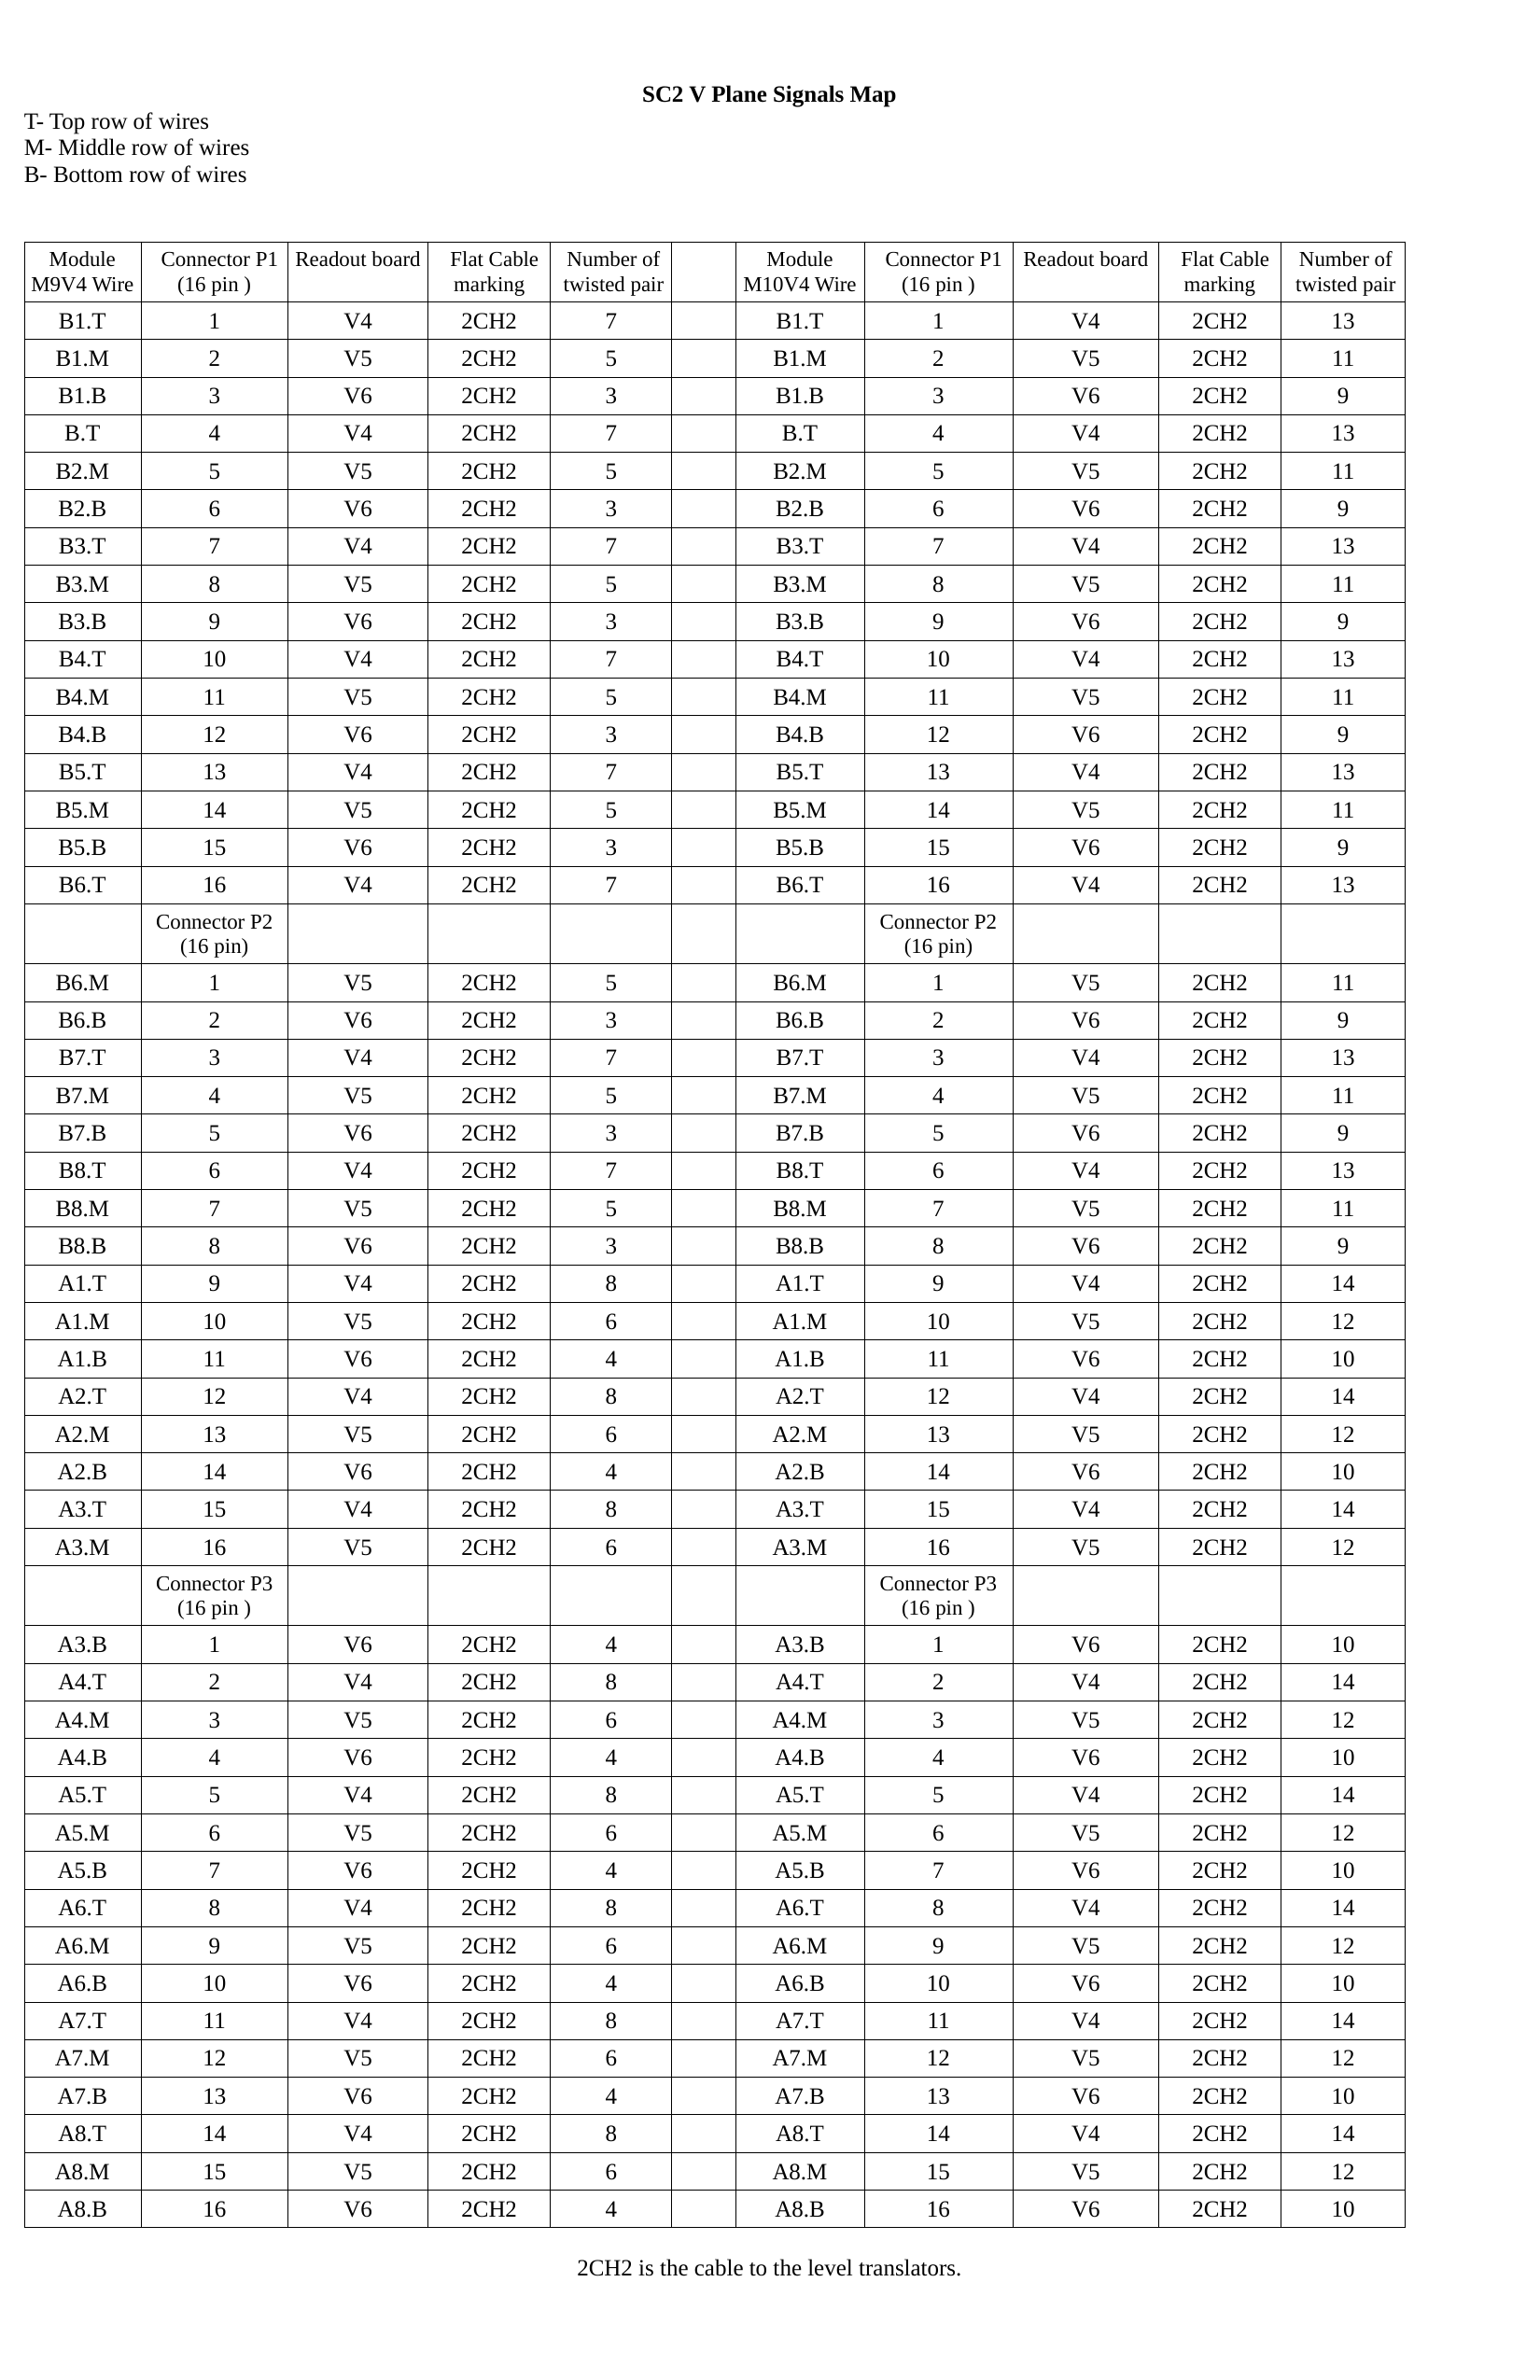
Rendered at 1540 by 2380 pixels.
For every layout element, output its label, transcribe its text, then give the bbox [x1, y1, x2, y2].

table_header Flat Cable marking [1159, 243, 1281, 301]
table_cell 2CH2 [428, 1852, 550, 1888]
table_cell 11 [142, 2003, 287, 2039]
table_cell 13 [1281, 754, 1405, 791]
table_cell [672, 2115, 735, 2152]
table_cell 2CH2 [428, 302, 550, 339]
table_cell 2CH2 [1159, 1739, 1281, 1776]
table_cell 8 [142, 1890, 287, 1926]
table_cell [672, 679, 735, 715]
table_cell 14 [865, 1453, 1013, 1490]
table_cell V6 [1014, 2078, 1158, 2114]
table_cell A7.T [736, 2003, 864, 2039]
table_cell 1 [142, 1626, 287, 1663]
table_cell V5 [288, 340, 427, 376]
table_cell V6 [288, 1002, 427, 1039]
table_cell 2CH2 [1159, 1153, 1281, 1189]
table_cell V4 [1014, 2003, 1158, 2039]
table_cell 10 [1281, 1340, 1405, 1378]
table_cell 2CH2 [1159, 829, 1281, 865]
table_cell 12 [1281, 1303, 1405, 1339]
table_cell A4.M [736, 1701, 864, 1738]
table_cell 5 [551, 1190, 671, 1226]
table_cell [672, 1529, 735, 1565]
table_cell B4.M [736, 679, 864, 715]
table_cell 2CH2 [1159, 1965, 1281, 2001]
table_cell [672, 528, 735, 565]
table_cell 9 [865, 1927, 1013, 1964]
table_cell 8 [551, 2003, 671, 2039]
table_cell 4 [865, 1077, 1013, 1113]
table_cell V5 [1014, 1303, 1158, 1339]
table_cell 11 [142, 1340, 287, 1378]
table_cell 14 [1281, 1266, 1405, 1302]
table_cell V6 [288, 2191, 427, 2227]
table_cell 10 [142, 1303, 287, 1339]
table_cell 3 [551, 490, 671, 527]
table_cell B1.B [736, 378, 864, 414]
table_cell 2CH2 [428, 2153, 550, 2190]
table_cell A8.M [736, 2153, 864, 2190]
table_cell V4 [1014, 1153, 1158, 1189]
table_cell 10 [1281, 1739, 1405, 1776]
table_cell B5.T [25, 754, 141, 791]
table_cell 2CH2 [1159, 1114, 1281, 1152]
table_cell 6 [551, 1416, 671, 1452]
table_cell [672, 1040, 735, 1076]
table_header Module M9V4 Wire [25, 243, 141, 301]
table_cell 5 [551, 679, 671, 715]
table_cell 12 [1281, 2153, 1405, 2190]
table_cell B1.B [25, 378, 141, 414]
table_cell B1.T [736, 302, 864, 339]
table_cell 2 [865, 340, 1013, 376]
table_cell 7 [865, 1852, 1013, 1888]
table_cell 4 [551, 1739, 671, 1776]
table_cell V4 [288, 1266, 427, 1302]
table_cell 7 [551, 1040, 671, 1076]
table_cell V4 [1014, 641, 1158, 678]
table_cell [672, 2191, 735, 2227]
table_cell 2CH2 [1159, 1890, 1281, 1926]
table_cell 9 [1281, 716, 1405, 753]
table_cell [672, 566, 735, 602]
table_cell V4 [288, 415, 427, 452]
table_cell 8 [865, 1890, 1013, 1926]
table_cell 10 [1281, 1626, 1405, 1663]
table_cell V6 [1014, 1340, 1158, 1378]
table_cell V6 [1014, 378, 1158, 414]
table_cell B2.B [736, 490, 864, 527]
table_cell 2CH2 [428, 453, 550, 489]
table_cell [672, 1890, 735, 1926]
table_cell [672, 2078, 735, 2114]
table_cell V5 [1014, 1416, 1158, 1452]
table_cell V5 [288, 1529, 427, 1565]
table_cell V6 [1014, 1965, 1158, 2001]
table_cell 3 [551, 829, 671, 865]
table_cell 10 [1281, 1852, 1405, 1888]
table_cell B8.B [736, 1227, 864, 1264]
table_cell A5.B [736, 1852, 864, 1888]
table_cell [1014, 904, 1158, 963]
table_cell V6 [288, 378, 427, 414]
table_cell 2CH2 [428, 1814, 550, 1851]
table_cell 8 [551, 1890, 671, 1926]
table_cell V6 [288, 1626, 427, 1663]
table_cell 11 [865, 1340, 1013, 1378]
text B- Bottom row of wires [24, 161, 1515, 188]
table_cell 2CH2 [1159, 1927, 1281, 1964]
table_cell 2CH2 [1159, 2003, 1281, 2039]
text T- Top row of wires [24, 107, 1515, 133]
table_cell 2CH2 [1159, 340, 1281, 376]
table_cell V6 [288, 490, 427, 527]
table_cell 10 [142, 1965, 287, 2001]
table_cell B2.M [736, 453, 864, 489]
table_cell 13 [142, 754, 287, 791]
table_cell 4 [551, 2078, 671, 2114]
table_cell B7.B [25, 1114, 141, 1152]
table_cell B4.T [25, 641, 141, 678]
table_cell 2CH2 [428, 490, 550, 527]
table_cell B7.T [736, 1040, 864, 1076]
table_cell 3 [865, 1040, 1013, 1076]
table_cell V5 [288, 1701, 427, 1738]
table_cell 5 [142, 453, 287, 489]
table_cell B4.T [736, 641, 864, 678]
table_cell V5 [1014, 566, 1158, 602]
table_cell [672, 791, 735, 828]
table_cell A2.T [736, 1379, 864, 1415]
table_cell 2CH2 [1159, 716, 1281, 753]
table_cell 13 [142, 1416, 287, 1452]
table_cell V5 [1014, 1529, 1158, 1565]
table_cell 3 [551, 1002, 671, 1039]
table_cell V5 [1014, 791, 1158, 828]
table_cell 1 [865, 964, 1013, 1001]
table_cell 11 [142, 679, 287, 715]
table_cell A4.M [25, 1701, 141, 1738]
table_cell 8 [142, 1227, 287, 1264]
table_cell 11 [1281, 340, 1405, 376]
table_cell Connector P2 (16 pin) [142, 904, 287, 963]
table_cell 2CH2 [1159, 1190, 1281, 1226]
table_cell 2CH2 [428, 2040, 550, 2077]
table_cell 2CH2 [1159, 1303, 1281, 1339]
table_cell V4 [1014, 1379, 1158, 1415]
table_cell V6 [288, 1453, 427, 1490]
table_cell 10 [1281, 1453, 1405, 1490]
table_cell V4 [288, 528, 427, 565]
table_cell 6 [551, 1529, 671, 1565]
table_cell 4 [551, 1965, 671, 2001]
table_cell 2CH2 [1159, 1701, 1281, 1738]
table_cell [672, 490, 735, 527]
table_cell 2CH2 [1159, 1416, 1281, 1452]
table_cell V5 [288, 791, 427, 828]
table_cell A6.T [25, 1890, 141, 1926]
table_cell [672, 1266, 735, 1302]
table_cell 2CH2 [1159, 490, 1281, 527]
table_cell 8 [551, 1777, 671, 1813]
table_cell V6 [1014, 603, 1158, 640]
table_cell 4 [551, 1453, 671, 1490]
table_cell 6 [142, 1153, 287, 1189]
table_cell A8.B [736, 2191, 864, 2227]
table_cell 2CH2 [428, 1491, 550, 1528]
table_header Number of twisted pair [551, 243, 671, 301]
table_cell V4 [288, 754, 427, 791]
table_cell 2CH2 [428, 1190, 550, 1226]
table_cell B3.B [25, 603, 141, 640]
table_cell B6.M [736, 964, 864, 1001]
table_cell 2CH2 [1159, 754, 1281, 791]
table_cell V6 [1014, 1453, 1158, 1490]
table_cell 9 [1281, 490, 1405, 527]
table_cell 2CH2 [1159, 1777, 1281, 1813]
table_cell 2CH2 [1159, 415, 1281, 452]
table_cell B4.M [25, 679, 141, 715]
table_cell 4 [865, 415, 1013, 452]
table_cell [672, 1664, 735, 1701]
table_cell 6 [551, 1814, 671, 1851]
table_cell 14 [1281, 2003, 1405, 2039]
table_cell 11 [1281, 964, 1405, 1001]
table_cell 3 [142, 1701, 287, 1738]
table_cell 9 [1281, 378, 1405, 414]
table_cell B3.M [25, 566, 141, 602]
table_cell A2.M [736, 1416, 864, 1452]
table_cell B4.B [25, 716, 141, 753]
table_cell [672, 1379, 735, 1415]
table_cell V5 [288, 566, 427, 602]
table_cell 12 [1281, 2040, 1405, 2077]
table_cell 9 [1281, 1002, 1405, 1039]
table_cell A4.T [736, 1664, 864, 1701]
table_cell [672, 1777, 735, 1813]
table_cell A1.M [736, 1303, 864, 1339]
table_cell 4 [142, 1739, 287, 1776]
table_cell A5.B [25, 1852, 141, 1888]
table_cell V4 [1014, 415, 1158, 452]
table_cell V5 [288, 1814, 427, 1851]
table_cell [672, 603, 735, 640]
table_cell 12 [1281, 1814, 1405, 1851]
table_cell V5 [288, 1077, 427, 1113]
table_cell 2CH2 [1159, 302, 1281, 339]
table_cell 2 [142, 1664, 287, 1701]
table_cell V6 [288, 829, 427, 865]
table_cell 2CH2 [428, 603, 550, 640]
table_cell V4 [1014, 1040, 1158, 1076]
table_cell 12 [1281, 1701, 1405, 1738]
table_cell A5.T [25, 1777, 141, 1813]
table_cell A1.T [736, 1266, 864, 1302]
table_cell Connector P3 (16 pin ) [142, 1566, 287, 1625]
table_cell V6 [1014, 1227, 1158, 1264]
table_cell 3 [551, 1114, 671, 1152]
table_cell A1.T [25, 1266, 141, 1302]
table_cell [672, 1814, 735, 1851]
table_cell [672, 1701, 735, 1738]
table_cell 3 [142, 378, 287, 414]
table_cell 9 [142, 1927, 287, 1964]
table_cell V4 [1014, 302, 1158, 339]
table_cell V4 [1014, 1491, 1158, 1528]
table_cell V4 [288, 1890, 427, 1926]
table_header Module M10V4 Wire [736, 243, 864, 301]
table_cell [672, 641, 735, 678]
table_cell 3 [865, 1701, 1013, 1738]
table_cell B6.T [25, 867, 141, 903]
table_cell [736, 904, 864, 963]
table_cell 2CH2 [428, 754, 550, 791]
table_cell 2CH2 [1159, 1626, 1281, 1663]
table_cell 4 [551, 2191, 671, 2227]
table_cell 8 [551, 1266, 671, 1302]
table_cell 7 [551, 754, 671, 791]
table_cell 6 [142, 1814, 287, 1851]
table_cell 2CH2 [1159, 2078, 1281, 2114]
table_cell 7 [142, 1852, 287, 1888]
table_cell 2CH2 [428, 1266, 550, 1302]
table_cell 5 [551, 1077, 671, 1113]
table_cell 16 [142, 2191, 287, 2227]
table_cell 2CH2 [428, 1626, 550, 1663]
table_cell [551, 904, 671, 963]
table_cell A5.M [736, 1814, 864, 1851]
table_cell 1 [865, 1626, 1013, 1663]
table_cell A4.T [25, 1664, 141, 1701]
table_cell 11 [1281, 1077, 1405, 1113]
table_cell 15 [865, 1491, 1013, 1528]
table_cell B8.T [736, 1153, 864, 1189]
table_cell 2CH2 [1159, 2115, 1281, 2152]
table_cell 9 [142, 603, 287, 640]
table_cell 10 [865, 641, 1013, 678]
table_cell 13 [142, 2078, 287, 2114]
table_cell A5.M [25, 1814, 141, 1851]
table_cell 2 [142, 340, 287, 376]
table_cell V5 [288, 1190, 427, 1226]
table_cell V6 [288, 603, 427, 640]
table_cell V5 [1014, 453, 1158, 489]
table_cell V4 [288, 1777, 427, 1813]
table_cell 2CH2 [428, 1077, 550, 1113]
table_cell A3.B [736, 1626, 864, 1663]
table_cell 8 [142, 566, 287, 602]
table_cell 2CH2 [428, 1416, 550, 1452]
table_cell V4 [288, 302, 427, 339]
table_cell A6.B [736, 1965, 864, 2001]
table_cell [1014, 1566, 1158, 1625]
table_cell 1 [865, 302, 1013, 339]
table_cell 2CH2 [428, 1701, 550, 1738]
table_cell 5 [551, 566, 671, 602]
table_cell 14 [1281, 1491, 1405, 1528]
table_cell 9 [1281, 1114, 1405, 1152]
table_cell V6 [1014, 1852, 1158, 1888]
table_cell 9 [1281, 603, 1405, 640]
table_cell 10 [1281, 2191, 1405, 2227]
table_cell A2.B [736, 1453, 864, 1490]
table_cell [25, 904, 141, 963]
table_cell A8.T [736, 2115, 864, 2152]
table_cell 2CH2 [1159, 1814, 1281, 1851]
table_cell 2CH2 [428, 1739, 550, 1776]
table_cell [672, 340, 735, 376]
table_cell V6 [288, 2078, 427, 2114]
table_cell V4 [288, 1379, 427, 1415]
table_cell 12 [865, 716, 1013, 753]
table_cell B5.M [25, 791, 141, 828]
table_cell 7 [865, 528, 1013, 565]
table_cell V4 [288, 1491, 427, 1528]
table_cell 2CH2 [428, 1927, 550, 1964]
table_cell V4 [1014, 528, 1158, 565]
table_cell 14 [1281, 2115, 1405, 2152]
table_cell [672, 1114, 735, 1152]
table_cell 7 [551, 1153, 671, 1189]
table_cell [672, 415, 735, 452]
table_cell 9 [1281, 829, 1405, 865]
table_cell 7 [551, 867, 671, 903]
table_cell A8.T [25, 2115, 141, 2152]
table_cell V5 [288, 2153, 427, 2190]
table_header Readout board [288, 243, 427, 301]
table_cell 2CH2 [1159, 453, 1281, 489]
table_cell [25, 1566, 141, 1625]
table_cell 2CH2 [428, 1153, 550, 1189]
table_cell V5 [1014, 964, 1158, 1001]
table_cell V4 [288, 1153, 427, 1189]
table_cell 8 [551, 1664, 671, 1701]
table_cell [672, 1852, 735, 1888]
table_cell A6.M [25, 1927, 141, 1964]
table_cell B5.B [25, 829, 141, 865]
table_cell Connector P2 (16 pin) [865, 904, 1013, 963]
table_cell 7 [865, 1190, 1013, 1226]
table_cell V6 [1014, 2191, 1158, 2227]
table_cell 2CH2 [428, 2078, 550, 2114]
table_cell A2.T [25, 1379, 141, 1415]
table_cell V5 [1014, 340, 1158, 376]
table_cell 2CH2 [428, 791, 550, 828]
table_cell 4 [551, 1340, 671, 1378]
table_cell B7.M [25, 1077, 141, 1113]
table_cell V5 [288, 2040, 427, 2077]
table_cell 3 [551, 378, 671, 414]
table_cell 15 [142, 2153, 287, 2190]
table_cell 11 [1281, 453, 1405, 489]
table_cell V4 [1014, 1664, 1158, 1701]
table_cell 5 [551, 340, 671, 376]
table_cell 14 [1281, 1890, 1405, 1926]
table_header Flat Cable marking [428, 243, 550, 301]
table_cell [672, 378, 735, 414]
table_cell 16 [865, 2191, 1013, 2227]
table_cell [288, 1566, 427, 1625]
table_cell 6 [865, 1153, 1013, 1189]
table_cell 2 [865, 1002, 1013, 1039]
table_cell V4 [288, 2003, 427, 2039]
table_cell 13 [865, 754, 1013, 791]
table_cell 2CH2 [1159, 964, 1281, 1001]
table_cell A3.M [25, 1529, 141, 1565]
table_cell 12 [865, 1379, 1013, 1415]
table_cell V6 [288, 1739, 427, 1776]
table_cell 10 [1281, 1965, 1405, 2001]
table_cell 2CH2 [428, 1965, 550, 2001]
table_cell 2CH2 [428, 1303, 550, 1339]
table_cell 2CH2 [428, 378, 550, 414]
table_cell V5 [1014, 2040, 1158, 2077]
table_cell V6 [1014, 1114, 1158, 1152]
table_cell 12 [142, 1379, 287, 1415]
table_cell 2CH2 [1159, 1491, 1281, 1528]
table_cell 6 [551, 2153, 671, 2190]
table_cell B5.B [736, 829, 864, 865]
table_cell 5 [551, 964, 671, 1001]
table_cell 6 [551, 2040, 671, 2077]
table_cell [672, 829, 735, 865]
table_cell B5.M [736, 791, 864, 828]
table_cell 2CH2 [428, 716, 550, 753]
table_cell 1 [142, 302, 287, 339]
table_cell Connector P3 (16 pin ) [865, 1566, 1013, 1625]
table_cell 2CH2 [428, 415, 550, 452]
table_cell 10 [1281, 2078, 1405, 2114]
table_cell 2 [865, 1664, 1013, 1701]
table_cell [672, 1340, 735, 1378]
table_cell 13 [1281, 641, 1405, 678]
table_cell A7.M [25, 2040, 141, 2077]
table_cell [288, 904, 427, 963]
table_cell 9 [1281, 1227, 1405, 1264]
table_cell B8.M [736, 1190, 864, 1226]
table_cell 7 [551, 528, 671, 565]
table_header Connector P1 (16 pin ) [142, 243, 287, 301]
table_cell 3 [142, 1040, 287, 1076]
table_cell 2CH2 [428, 2003, 550, 2039]
table_cell 2CH2 [1159, 867, 1281, 903]
table_cell A2.M [25, 1416, 141, 1452]
table_cell 5 [865, 453, 1013, 489]
table_cell V4 [288, 1040, 427, 1076]
table_cell 5 [142, 1777, 287, 1813]
table_cell V6 [288, 1852, 427, 1888]
table_cell [672, 1566, 735, 1625]
table_cell V6 [1014, 1739, 1158, 1776]
table_cell A3.T [736, 1491, 864, 1528]
table_cell 14 [142, 791, 287, 828]
table_cell 14 [142, 1453, 287, 1490]
table_cell 4 [551, 1852, 671, 1888]
table_cell A1.M [25, 1303, 141, 1339]
table_cell 2CH2 [428, 1002, 550, 1039]
table_cell [672, 754, 735, 791]
table_cell 5 [551, 453, 671, 489]
table_cell V4 [1014, 754, 1158, 791]
table_cell B.T [25, 415, 141, 452]
table_cell B7.T [25, 1040, 141, 1076]
table_cell 13 [1281, 1040, 1405, 1076]
table_cell 2CH2 [428, 2115, 550, 2152]
table_cell 13 [1281, 528, 1405, 565]
table_cell B6.B [25, 1002, 141, 1039]
table_cell [1281, 904, 1405, 963]
table_cell V4 [1014, 867, 1158, 903]
table_cell A3.M [736, 1529, 864, 1565]
table_cell V4 [288, 641, 427, 678]
table_cell 4 [865, 1739, 1013, 1776]
table_cell B.T [736, 415, 864, 452]
table_cell 10 [142, 641, 287, 678]
table_cell [672, 1190, 735, 1226]
table_cell 13 [1281, 1153, 1405, 1189]
table_cell 10 [865, 1303, 1013, 1339]
table_cell 12 [142, 716, 287, 753]
table_cell B1.M [736, 340, 864, 376]
table_cell A1.B [25, 1340, 141, 1378]
table_cell 8 [551, 1379, 671, 1415]
table_cell B6.B [736, 1002, 864, 1039]
table_cell V4 [1014, 1266, 1158, 1302]
table_cell 6 [551, 1303, 671, 1339]
table_cell V5 [1014, 1077, 1158, 1113]
table_cell [672, 904, 735, 963]
table_cell B7.B [736, 1114, 864, 1152]
table_cell A7.M [736, 2040, 864, 2077]
table_cell 3 [551, 716, 671, 753]
table_cell 11 [865, 679, 1013, 715]
table_cell 2CH2 [1159, 1529, 1281, 1565]
table_cell 2CH2 [1159, 1002, 1281, 1039]
table_cell 4 [551, 1626, 671, 1663]
table_cell [672, 1739, 735, 1776]
table_cell 11 [1281, 566, 1405, 602]
text SC2 V Plane Signals Map [24, 80, 1515, 107]
table_header [672, 243, 735, 301]
table_cell 2CH2 [428, 528, 550, 565]
table_cell V6 [288, 716, 427, 753]
table_cell B7.M [736, 1077, 864, 1113]
table_cell 2CH2 [1159, 679, 1281, 715]
table_cell V4 [1014, 1890, 1158, 1926]
table_cell B3.T [736, 528, 864, 565]
table_cell 6 [551, 1927, 671, 1964]
table_cell A8.M [25, 2153, 141, 2190]
table_cell V5 [288, 453, 427, 489]
text M- Middle row of wires [24, 133, 1515, 161]
table_cell 11 [1281, 679, 1405, 715]
table_cell V6 [288, 1340, 427, 1378]
table_cell 13 [1281, 415, 1405, 452]
table_cell B6.T [736, 867, 864, 903]
table_cell [672, 1227, 735, 1264]
table_cell 12 [142, 2040, 287, 2077]
table_cell 2CH2 [1159, 1227, 1281, 1264]
table_cell 2CH2 [1159, 1453, 1281, 1490]
table_cell V6 [1014, 490, 1158, 527]
table_cell 2CH2 [428, 340, 550, 376]
table_cell 12 [1281, 1416, 1405, 1452]
table_cell 2CH2 [428, 641, 550, 678]
table_cell [551, 1566, 671, 1625]
table_cell V5 [1014, 1701, 1158, 1738]
table_header Connector P1 (16 pin ) [865, 243, 1013, 301]
table_cell B3.B [736, 603, 864, 640]
table_cell A4.B [736, 1739, 864, 1776]
table_cell 13 [865, 1416, 1013, 1452]
table_cell A7.B [25, 2078, 141, 2114]
text 2CH2 is the cable to the level translators. [24, 2254, 1515, 2281]
table_cell B3.M [736, 566, 864, 602]
table_cell V4 [1014, 2115, 1158, 2152]
table_cell V4 [1014, 1777, 1158, 1813]
table_cell [428, 904, 550, 963]
table_cell [672, 964, 735, 1001]
table_cell [672, 867, 735, 903]
table_cell V6 [288, 1114, 427, 1152]
table_cell A8.B [25, 2191, 141, 2227]
table_cell 2CH2 [428, 2191, 550, 2227]
table_cell 2CH2 [428, 566, 550, 602]
table_cell B3.T [25, 528, 141, 565]
table_cell V6 [288, 1227, 427, 1264]
table_cell 13 [1281, 867, 1405, 903]
table_cell V5 [288, 1927, 427, 1964]
table_cell A7.T [25, 2003, 141, 2039]
table_cell 2CH2 [1159, 2191, 1281, 2227]
table_cell B2.B [25, 490, 141, 527]
table_cell 8 [551, 1491, 671, 1528]
table_cell [672, 1153, 735, 1189]
table_cell 16 [142, 1529, 287, 1565]
table_cell B8.B [25, 1227, 141, 1264]
table_cell 2CH2 [428, 1040, 550, 1076]
table_cell 2CH2 [1159, 528, 1281, 565]
table_cell A6.B [25, 1965, 141, 2001]
table_cell [672, 2153, 735, 2190]
table_cell 2CH2 [1159, 2040, 1281, 2077]
table_cell A7.B [736, 2078, 864, 2114]
table_cell V5 [1014, 1190, 1158, 1226]
table_cell B6.M [25, 964, 141, 1001]
table_cell B1.M [25, 340, 141, 376]
table_cell 2CH2 [1159, 378, 1281, 414]
table_cell 2CH2 [1159, 603, 1281, 640]
table_cell 5 [865, 1114, 1013, 1152]
table_cell 9 [865, 603, 1013, 640]
table_cell 8 [865, 566, 1013, 602]
table_cell V6 [1014, 829, 1158, 865]
table_cell 13 [865, 2078, 1013, 2114]
table_cell V5 [1014, 1814, 1158, 1851]
table_cell 12 [1281, 1529, 1405, 1565]
table_cell A5.T [736, 1777, 864, 1813]
table_cell [672, 1453, 735, 1490]
table_cell V6 [1014, 1002, 1158, 1039]
table_header Number of twisted pair [1281, 243, 1405, 301]
table_cell 2 [142, 1002, 287, 1039]
table_cell V6 [1014, 716, 1158, 753]
table_header Readout board [1014, 243, 1158, 301]
table_cell V4 [288, 867, 427, 903]
table_cell 4 [142, 415, 287, 452]
table_cell 2CH2 [428, 964, 550, 1001]
table_cell [672, 453, 735, 489]
table_cell 16 [865, 1529, 1013, 1565]
table_cell 11 [865, 2003, 1013, 2039]
table_cell 2CH2 [1159, 791, 1281, 828]
table_cell 11 [1281, 791, 1405, 828]
table_cell B5.T [736, 754, 864, 791]
table_cell 11 [1281, 1190, 1405, 1226]
table_cell 12 [865, 2040, 1013, 2077]
table_cell 2CH2 [1159, 2153, 1281, 2190]
table_cell [672, 1965, 735, 2001]
table_cell 2CH2 [428, 1529, 550, 1565]
table_cell [1159, 904, 1281, 963]
table_cell V5 [288, 1303, 427, 1339]
table_cell 3 [865, 378, 1013, 414]
table_cell 12 [1281, 1927, 1405, 1964]
table_cell [672, 1491, 735, 1528]
table_cell 15 [865, 829, 1013, 865]
table_cell A4.B [25, 1739, 141, 1776]
table_cell V4 [288, 1664, 427, 1701]
table_cell 2CH2 [428, 1227, 550, 1264]
table_cell 14 [1281, 1777, 1405, 1813]
table_cell [1159, 1566, 1281, 1625]
table_cell A1.B [736, 1340, 864, 1378]
table_cell 15 [865, 2153, 1013, 2190]
table_cell 15 [142, 1491, 287, 1528]
table_cell [1281, 1566, 1405, 1625]
table_cell 2CH2 [428, 1664, 550, 1701]
table_cell 5 [865, 1777, 1013, 1813]
table_cell V5 [288, 964, 427, 1001]
table_cell 2CH2 [428, 1453, 550, 1490]
table_cell B1.T [25, 302, 141, 339]
table_cell 8 [865, 1227, 1013, 1264]
table_cell 5 [551, 791, 671, 828]
table_cell V4 [288, 2115, 427, 2152]
table_cell V5 [288, 1416, 427, 1452]
table_cell 14 [142, 2115, 287, 2152]
table_cell A6.M [736, 1927, 864, 1964]
table_cell 2CH2 [428, 829, 550, 865]
table_cell B2.M [25, 453, 141, 489]
table_cell [672, 2003, 735, 2039]
table_cell 3 [551, 603, 671, 640]
table_cell 6 [142, 490, 287, 527]
table_cell A2.B [25, 1453, 141, 1490]
table_cell 7 [551, 302, 671, 339]
table_cell 13 [1281, 302, 1405, 339]
table_cell [672, 1927, 735, 1964]
table_cell 10 [865, 1965, 1013, 2001]
table_cell [672, 716, 735, 753]
table_cell 14 [1281, 1379, 1405, 1415]
table_cell V5 [288, 679, 427, 715]
table_cell A3.T [25, 1491, 141, 1528]
table_cell V5 [1014, 1927, 1158, 1964]
table_cell 2CH2 [428, 1340, 550, 1378]
table_cell 16 [865, 867, 1013, 903]
table_cell [428, 1566, 550, 1625]
table_cell 2CH2 [1159, 1266, 1281, 1302]
table_cell 7 [142, 528, 287, 565]
table_cell 2CH2 [1159, 1664, 1281, 1701]
table_cell 14 [865, 2115, 1013, 2152]
table_cell B8.T [25, 1153, 141, 1189]
table_cell 7 [551, 641, 671, 678]
table_cell 3 [551, 1227, 671, 1264]
table_cell 15 [142, 829, 287, 865]
table_cell A6.T [736, 1890, 864, 1926]
table_cell 2CH2 [428, 1890, 550, 1926]
table_cell [672, 1002, 735, 1039]
table_cell 2CH2 [428, 867, 550, 903]
table_cell 7 [142, 1190, 287, 1226]
table_cell V6 [288, 1965, 427, 2001]
table_cell A3.B [25, 1626, 141, 1663]
table_cell V6 [1014, 1626, 1158, 1663]
table_cell [672, 2040, 735, 2077]
table_cell [672, 1416, 735, 1452]
table_cell 6 [551, 1701, 671, 1738]
table_cell 2CH2 [428, 1379, 550, 1415]
table_cell 2CH2 [1159, 1340, 1281, 1378]
table_cell [672, 302, 735, 339]
table_cell 2CH2 [1159, 1040, 1281, 1076]
table_cell V5 [1014, 679, 1158, 715]
table_cell 7 [551, 415, 671, 452]
table_cell [736, 1566, 864, 1625]
table_cell 16 [142, 867, 287, 903]
table_cell 2CH2 [428, 679, 550, 715]
table_cell 5 [142, 1114, 287, 1152]
table_cell V5 [1014, 2153, 1158, 2190]
table_cell 1 [142, 964, 287, 1001]
table_cell 9 [865, 1266, 1013, 1302]
table_cell 2CH2 [1159, 1852, 1281, 1888]
table_cell 2CH2 [428, 1114, 550, 1152]
table_cell [672, 1303, 735, 1339]
table_cell 2CH2 [1159, 566, 1281, 602]
table_cell 6 [865, 1814, 1013, 1851]
table_cell 2CH2 [1159, 1379, 1281, 1415]
table_cell 2CH2 [1159, 641, 1281, 678]
table_cell 6 [865, 490, 1013, 527]
table_cell 2CH2 [1159, 1077, 1281, 1113]
table_cell B8.M [25, 1190, 141, 1226]
table_cell 14 [1281, 1664, 1405, 1701]
table_cell [672, 1077, 735, 1113]
table_cell B4.B [736, 716, 864, 753]
table_cell [672, 1626, 735, 1663]
table_cell 4 [142, 1077, 287, 1113]
table_cell 2CH2 [428, 1777, 550, 1813]
table_cell 14 [865, 791, 1013, 828]
table_cell 8 [551, 2115, 671, 2152]
table_cell 9 [142, 1266, 287, 1302]
